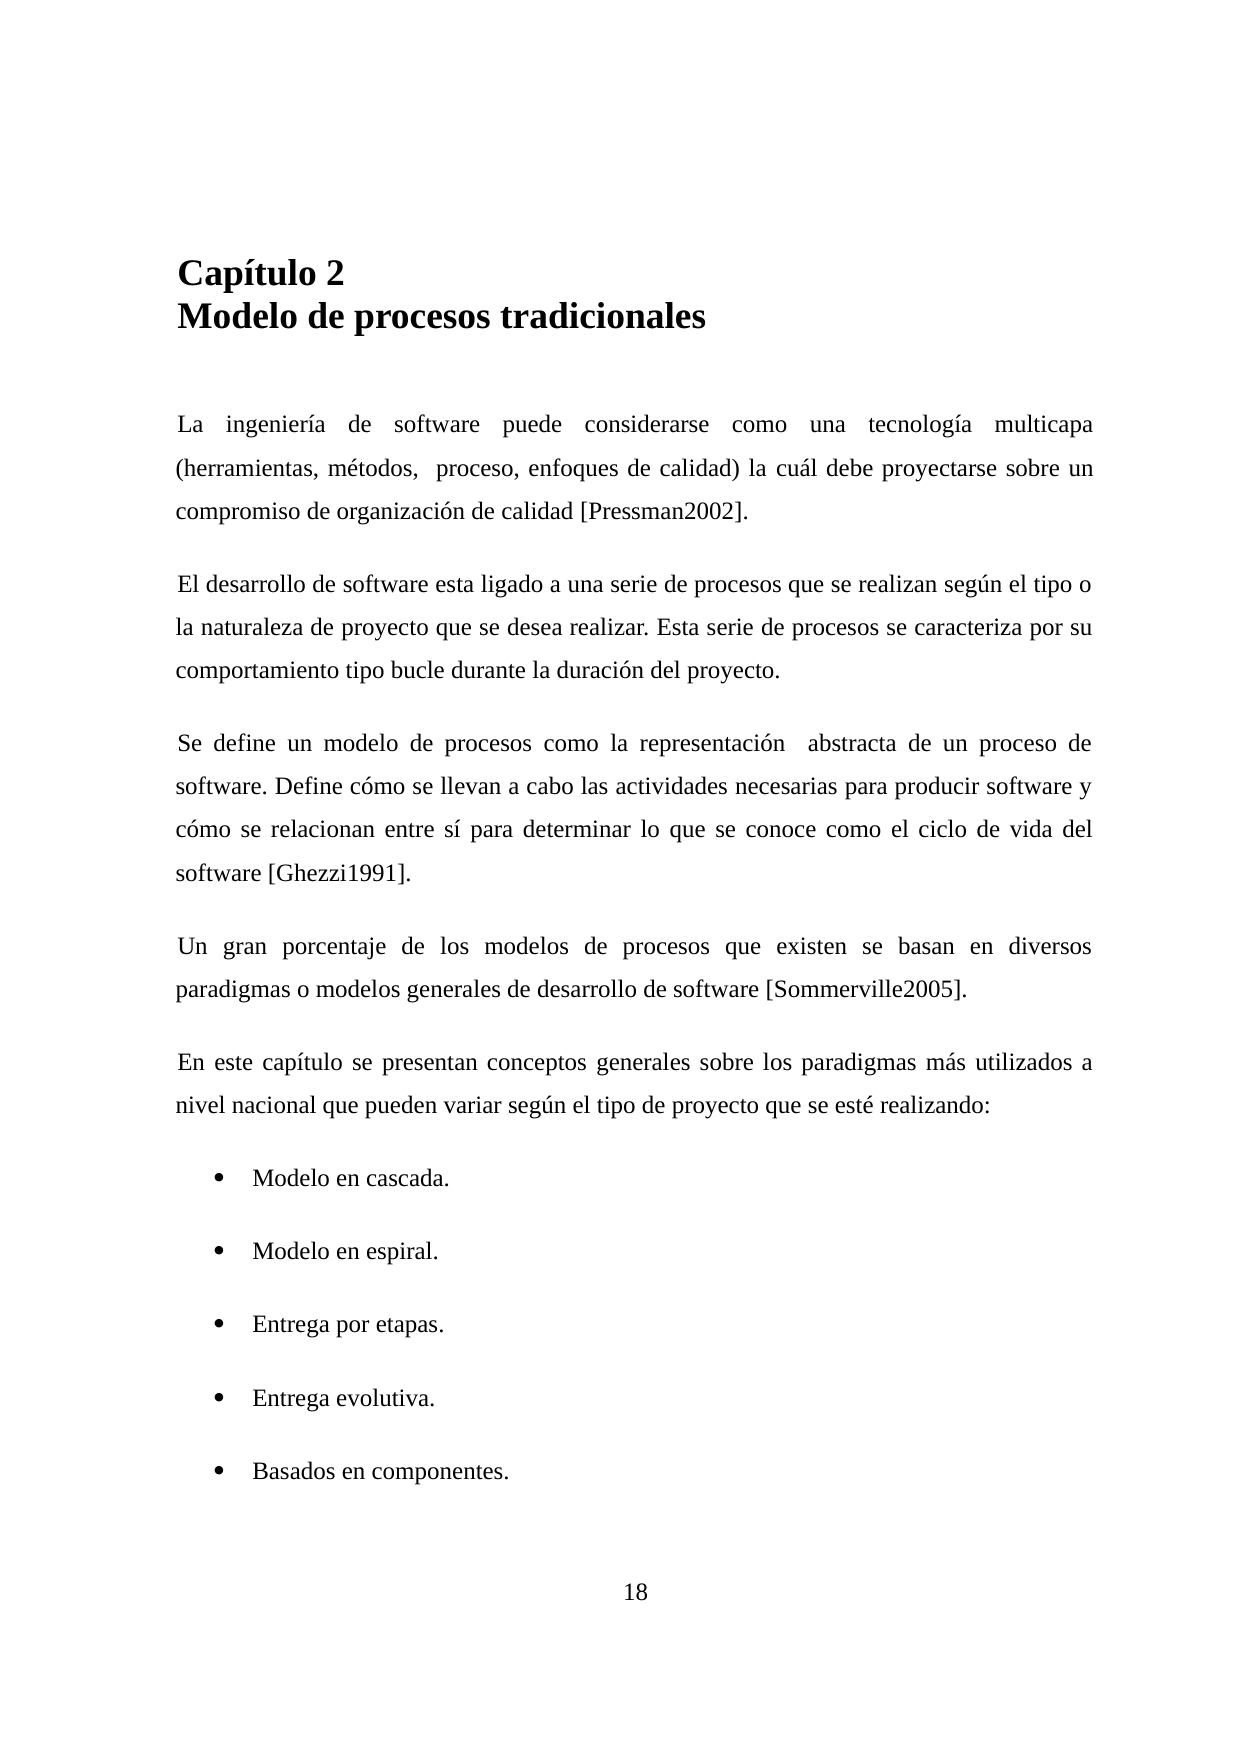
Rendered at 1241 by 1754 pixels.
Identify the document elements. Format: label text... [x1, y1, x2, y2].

text El desarrollo de software esta ligado a una serie de procesos que se realizan según el tipo o la naturaleza de proyecto que se desea realizar. Esta serie de procesos se caracteriza por su comportamiento tipo bucle durante la duración del proyecto. [175, 569, 1093, 684]
list Entrega por etapas. [214, 1309, 1093, 1338]
text En este capítulo se presentan conceptos generales sobre los paradigmas más utilizados a nivel nacional que pueden variar según el tipo de proyecto que se esté realizando: [175, 1047, 1093, 1119]
list Entrega evolutiva. [214, 1383, 1093, 1411]
list Modelo en espiral. [214, 1236, 1093, 1265]
text La ingeniería de software puede considerarse como una tecnología multicapa (herramientas, métodos, proceso, enfoques de calidad) la cuál debe proyectarse sobre un compromiso de organización de calidad [Pressman2002]. [175, 409, 1093, 524]
list Basados en componentes. [214, 1456, 1093, 1484]
text Se define un modelo de procesos como la representación abstracta de un proceso de software. Define cómo se llevan a cabo las actividades necesarias para producir software y cómo se relacionan entre sí para determinar lo que se conoce como el ciclo de vida del software [Ghezzi1991]. [175, 728, 1093, 886]
title Capítulo 2 [177, 250, 1093, 293]
list Modelo en cascada. [214, 1163, 1093, 1192]
text Un gran porcentaje de los modelos de procesos que existen se basan en diversos paradigmas o modelos generales de desarrollo de software [Sommerville2005]. [175, 931, 1093, 1003]
title Modelo de procesos tradicionales [177, 293, 1093, 336]
